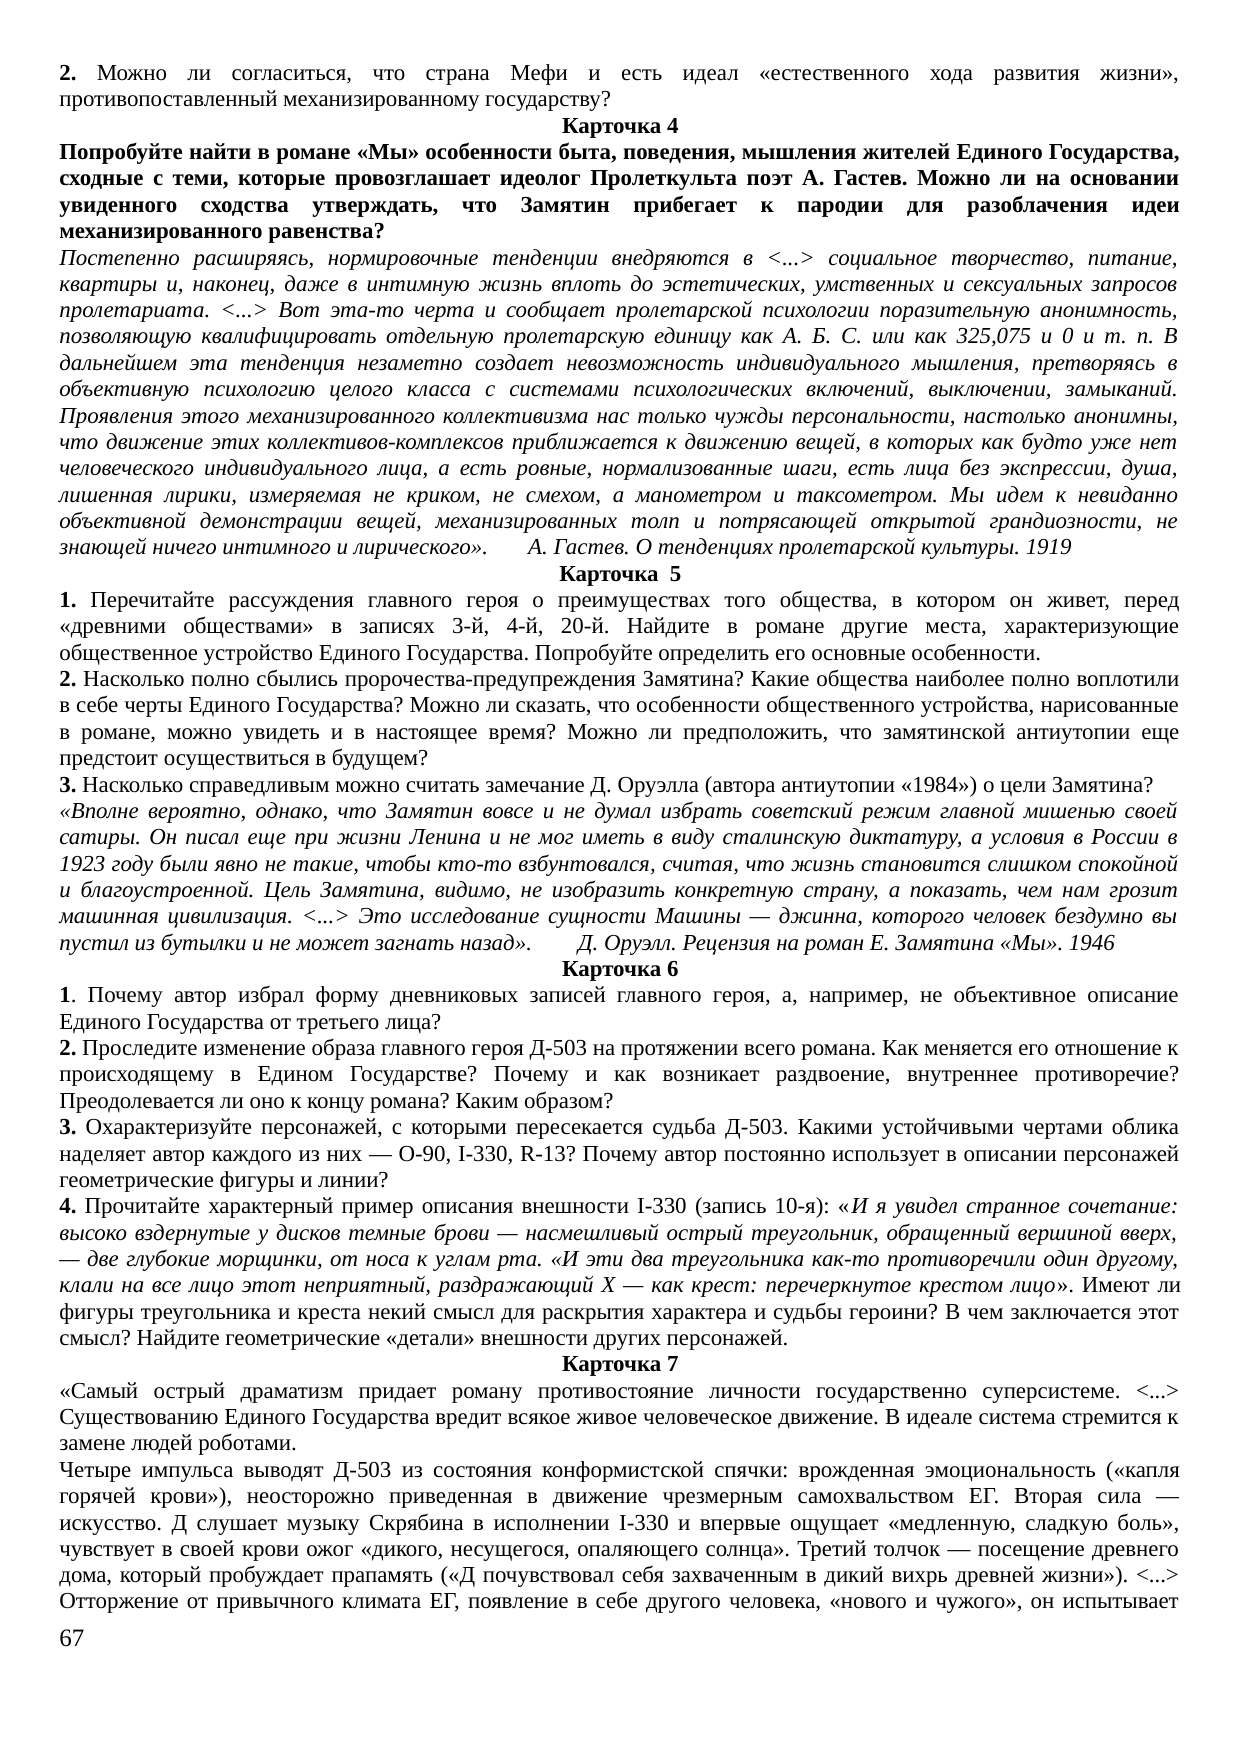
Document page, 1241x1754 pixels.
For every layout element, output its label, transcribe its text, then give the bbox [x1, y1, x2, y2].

text 1. Почему автор избрал форму дневниковых записей главного героя, а, например, не объективное описание Единого Государства от третьего лица? [59, 981, 1181, 1034]
text 3. Насколько справедливым можно считать замечание Д. Оруэлла (автора антиутопии «1984») о цели Замятина? [59, 771, 1181, 797]
text Постепенно расширяясь, нормировочные тенденции внедряются в <...> социальное творчество, питание, квартиры и, наконец, даже в интимную жизнь вплоть до эстетических, умственных и сексуальных запросов пролетариата. <...> Вот эта-то черта и сообщает пролетарской психологии поразительную анонимность, позволяющую квалифицировать отдельную пролетарскую единицу как А. Б. С. или как 325,075 и 0 и т. п. В дальнейшем эта тенденция незаметно создает невозможность индивидуального мышления, претворяясь в объективную психологию целого класса с системами психологических включений, выключении, замыканий. Проявления этого механизированного коллективизма нас только чужды персональности, настолько анонимны, что движение этих коллективов-комплексов приближается к движению вещей, в которых как будто уже нет человеческого индивидуального лица, а есть ровные, нормализованные шаги, есть лица без экспрессии, душа, лишенная лирики, измеряемая не криком, не смехом, а манометром и таксометром. Мы идем к невиданно объективной демонстрации вещей, механизированных толп и потрясающей открытой грандиозности, не знающей ничего интимного и лирического». А. Гастев. О тенденциях пролетарской культуры. 1919 [59, 243, 1181, 560]
text 2. Можно ли согласиться, что страна Мефи и есть идеал «естественного хода развития жизни», противопоставленный механизированному государству? [59, 59, 1181, 112]
text 2. Проследите изменение образа главного героя Д-503 на протяжении всего романа. Как меняется его отношение к происходящему в Едином Государстве? Почему и как возникает раздвоение, внутреннее противоречие? Преодолевается ли оно к концу романа? Каким образом? [59, 1034, 1181, 1113]
text Карточка 6 [59, 955, 1181, 981]
text «Самый острый драматизм придает роману противостояние личности государственно суперсистеме. <...> Существованию Единого Государства вредит всякое живое человеческое движение. В идеале система стремится к замене людей роботами. [59, 1377, 1181, 1456]
text 1. Перечитайте рассуждения главного героя о преимуществах того общества, в котором он живет, перед «древними обществами» в записях 3-й, 4-й, 20-й. Найдите в романе другие места, характеризующие общественное устройство Единого Государства. Попробуйте определить его основные особенности. [59, 586, 1181, 665]
text Карточка 5 [59, 560, 1181, 586]
text «Вполне вероятно, однако, что Замятин вовсе и не думал избрать советский режим главной мишенью своей сатиры. Он писал еще при жизни Ленина и не мог иметь в виду сталинскую диктатуру, а условия в России в 1923 году были явно не такие, чтобы кто-то взбунтовался, считая, что жизнь становится слишком спокойной и благоустроенной. Цель Замятина, видимо, не изобразить конкретную страну, а показать, чем нам грозит машинная цивилизация. <...> Это исследование сущности Машины — джинна, которого человек бездумно вы пустил из бутылки и не может загнать назад». Д. Оруэлл. Рецензия на роман Е. Замятина «Мы». 1946 [59, 797, 1181, 955]
text Карточка 4 [59, 112, 1181, 138]
text 3. Охарактеризуйте персонажей, с которыми пересекается судьба Д-503. Какими устойчивыми чертами облика наделяет автор каждого из них — О-90, I-330, R-13? Почему автор постоянно использует в описании персонажей геометрические фигуры и линии? [59, 1113, 1181, 1192]
text 2. Насколько полно сбылись пророчества-предупреждения Замятина? Какие общества наиболее полно воплотили в себе черты Единого Государства? Можно ли сказать, что особенности общественного устройства, нарисованные в романе, можно увидеть и в настоящее время? Можно ли предположить, что замятинской антиутопии еще предстоит осуществиться в будущем? [59, 665, 1181, 771]
text Попробуйте найти в романе «Мы» особенности быта, поведения, мышления жителей Единого Государства, сходные с теми, которые провозглашает идеолог Пролеткульта поэт А. Гастев. Можно ли на основании увиденного сходства утверждать, что Замятин прибегает к пародии для разоблачения идеи механизированного равенства? [59, 138, 1181, 243]
text Карточка 7 [59, 1350, 1181, 1377]
text Четыре импульса выводят Д-503 из состояния конформистской спячки: врожденная эмоциональность («капля горячей крови»), неосторожно приведенная в движение чрезмерным самохвальством ЕГ. Вторая сила — искусство. Д слушает музыку Скрябина в исполнении I-330 и впервые ощущает «медленную, сладкую боль», чувствует в своей крови ожог «дикого, несущегося, опаляющего солнца». Третий толчок — посещение древнего дома, который пробуждает прапамять («Д почувствовал себя захваченным в дикий вихрь древней жизни»). <...> Отторжение от привычного климата ЕГ, появление в себе другого человека, «нового и чужого», он испытывает [59, 1456, 1181, 1614]
text 4. Прочитайте характерный пример описания внешности I-330 (запись 10-я): «И я увидел странное сочетание: высоко вздернутые у дисков темные брови — насмешливый острый треугольник, обращенный вершиной вверх, — две глубокие морщинки, от носа к углам рта. «И эти два треугольника как-то противоречили один другому, клали на все лицо этот неприятный, раздражающий Х — как крест: перечеркнутое крестом лицо». Имеют ли фигуры треугольника и креста некий смысл для раскрытия характера и судьбы героини? В чем заключается этот смысл? Найдите геометрические «детали» внешности других персонажей. [59, 1192, 1181, 1350]
